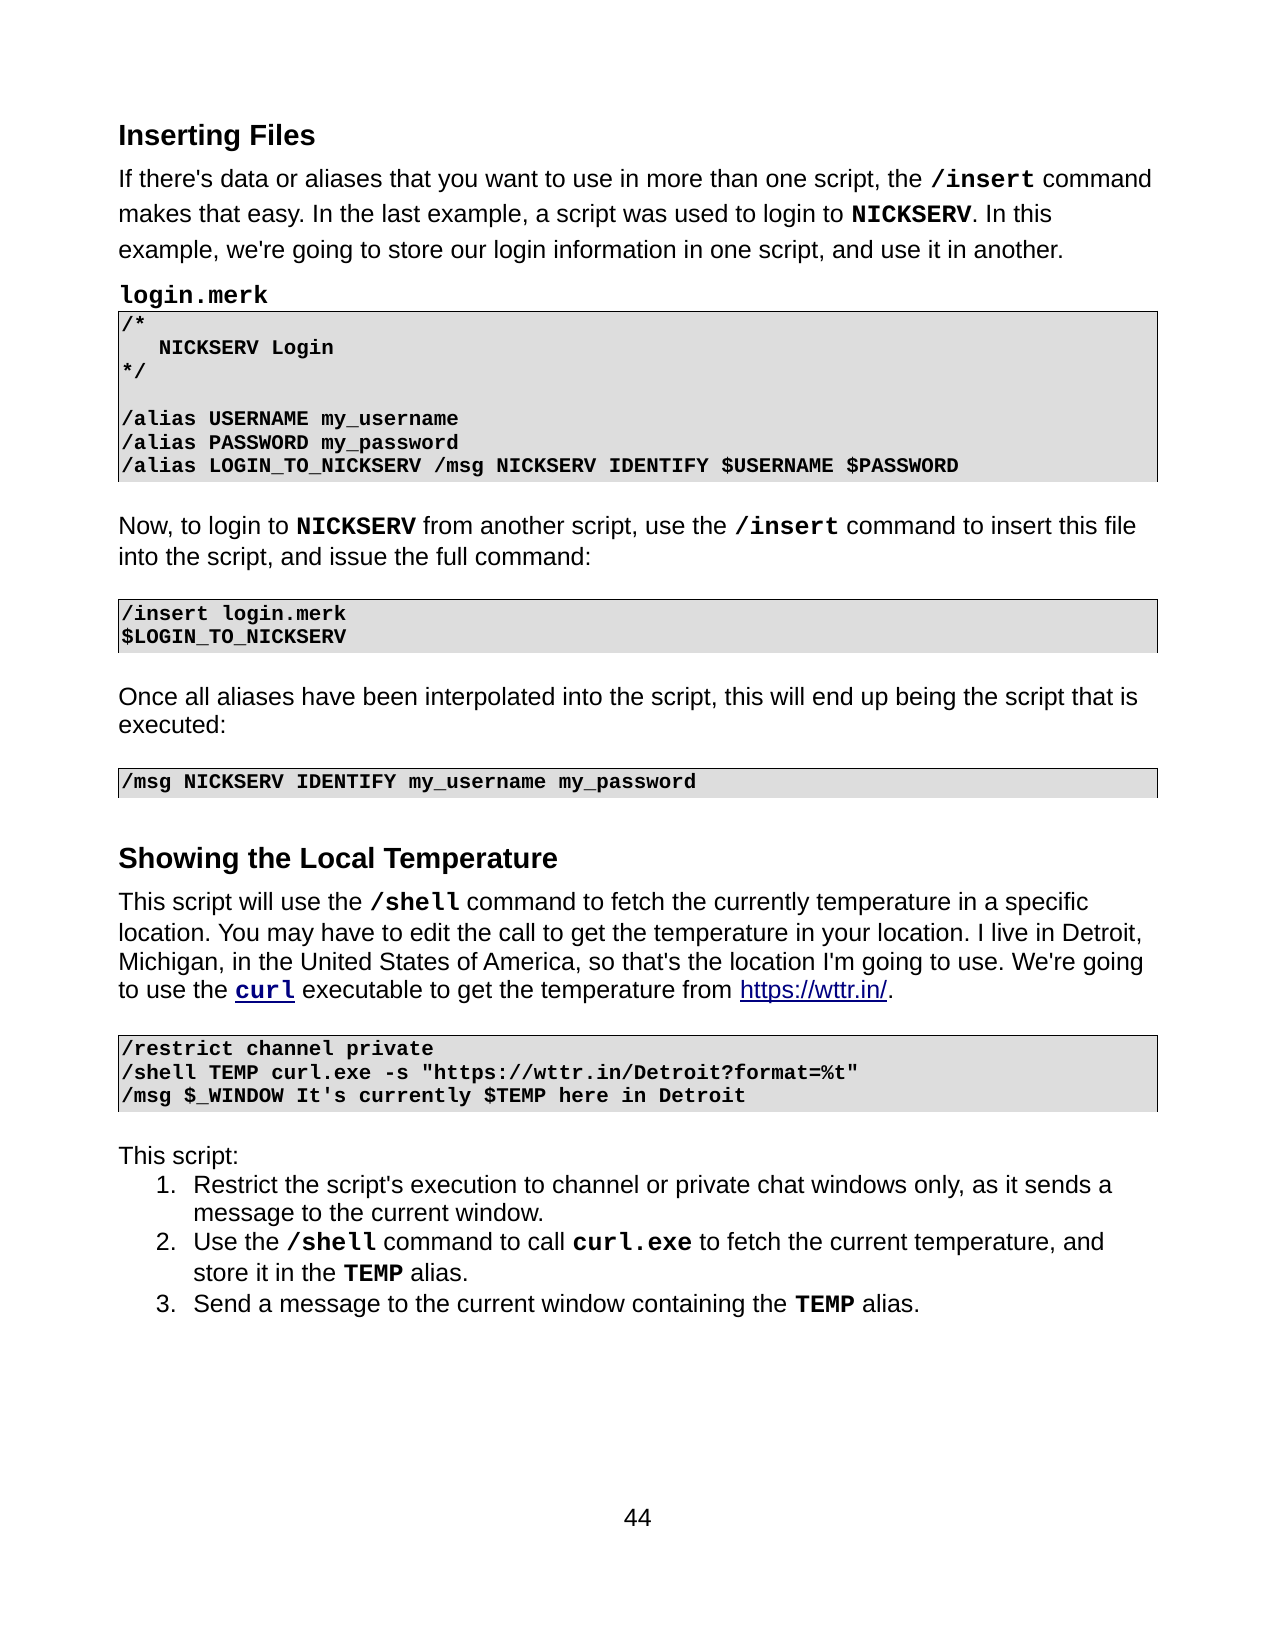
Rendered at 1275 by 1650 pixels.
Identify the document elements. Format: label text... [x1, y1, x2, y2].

text Once all aliases have been interpolated into the script, this will end up being the script that is executed: [118, 682, 1157, 739]
list Restrict the script's execution to channel or private chat windows only, as it sends a message to the current window. [156, 1170, 1157, 1227]
list Send a message to the current window containing the TEMP alias. [156, 1289, 1157, 1320]
subtitle Showing the Local Temperature [118, 841, 1157, 874]
text login.merk [118, 282, 1157, 311]
text This script: [118, 1141, 1157, 1170]
table_header /restrict channel private /shell TEMP curl.exe -s "https://wttr.in/Detroit?format=%t" /msg $_WINDOW It's currently $TEMP here in Detroit [119, 1036, 1157, 1112]
table_header /insert login.merk $LOGIN_TO_NICKSERV [119, 600, 1157, 653]
table_header /* NICKSERV Login */ /alias USERNAME my_username /alias PASSWORD my_password /alias LOGIN_TO_NICKSERV /msg NICKSERV IDENTIFY $USERNAME $PASSWORD [119, 312, 1157, 482]
text This script will use the /shell command to fetch the currently temperature in a specific location. You may have to edit the call to get the temperature in your location. I live in Detroit, Michigan, in the United States of America, so that's the location I'm going to use. We're going to use the curl executable to get the temperature from https://wttr.in/. [118, 887, 1157, 1006]
text Now, to login to NICKSERV from another script, use the /insert command to insert this file into the script, and issue the full command: [118, 511, 1157, 571]
table_header /msg NICKSERV IDENTIFY my_username my_password [119, 769, 1157, 798]
list Use the /shell command to call curl.exe to fetch the current temperature, and store it in the TEMP alias. [156, 1227, 1157, 1289]
text If there's data or aliases that you want to use in more than one script, the /insert command makes that easy. In the last example, a script was used to login to NICKSERV. In this example, we're going to store our login information in one script, and use it in another. [118, 164, 1157, 263]
subtitle Inserting Files [118, 118, 1157, 152]
